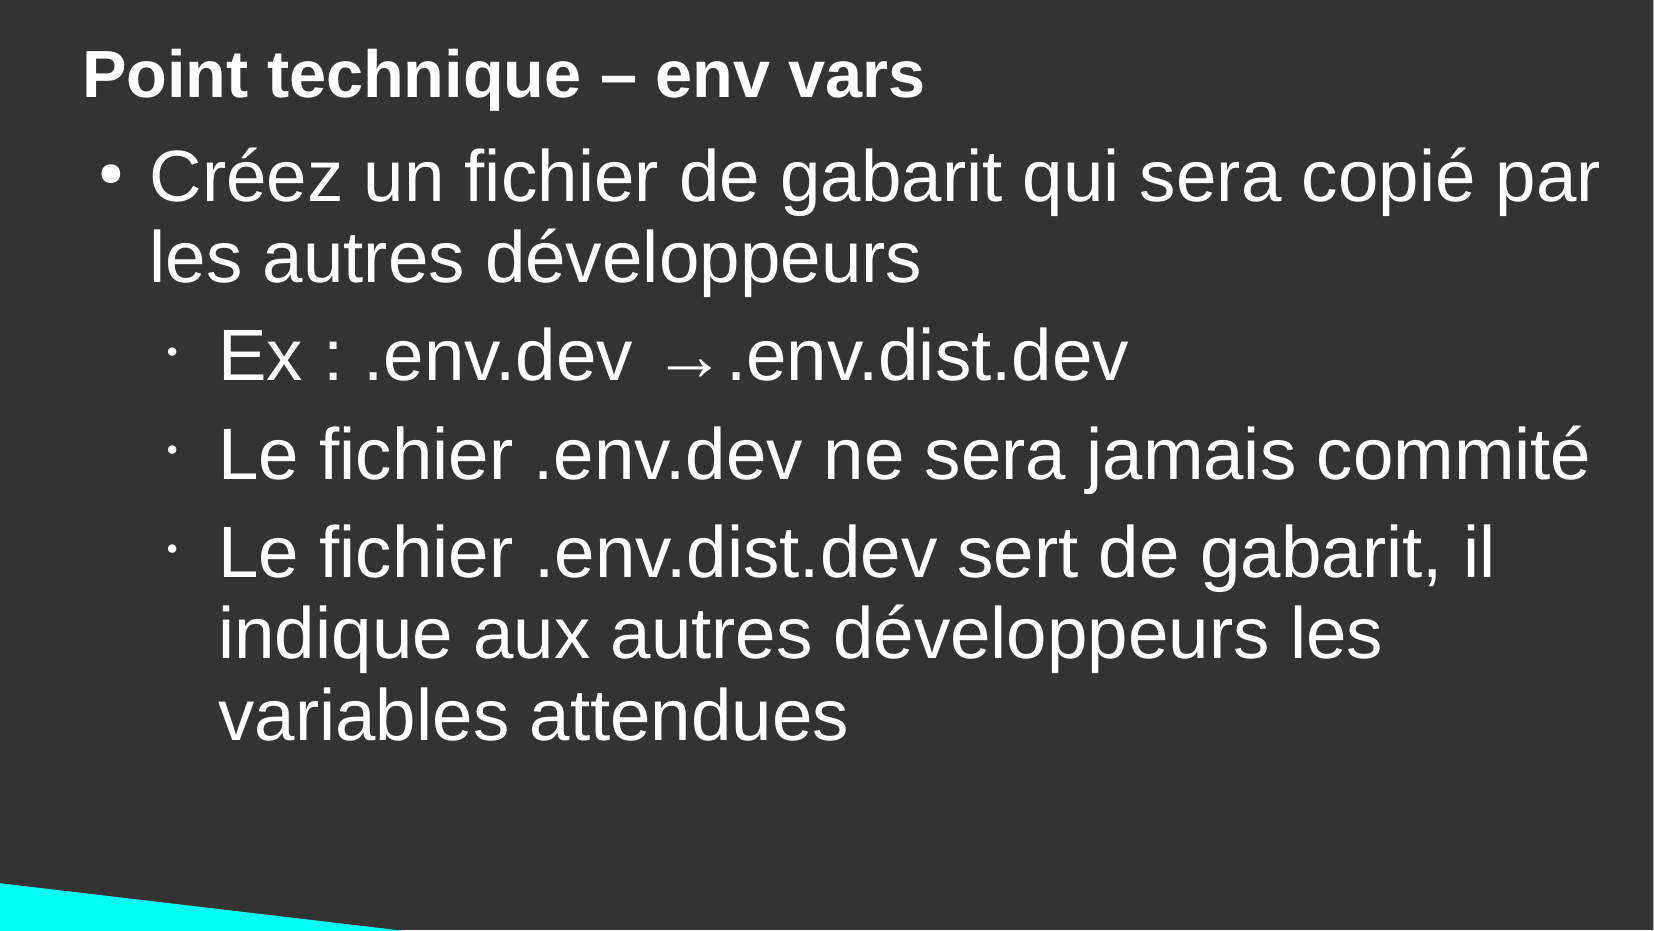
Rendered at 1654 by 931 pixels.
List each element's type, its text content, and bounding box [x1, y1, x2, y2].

text_box [0, 883, 406, 931]
title Point technique – env vars [82, 37, 1571, 112]
list Créez un fichier de gabarit qui sera copié par les autres développeurs Ex : .env.dev →.env.dist.dev Le fichier .env.dev ne sera jamais commité Le fichier .env.dist.dev sert de gabarit, il indique aux autres développeurs les variables attendues [80, 135, 1619, 768]
